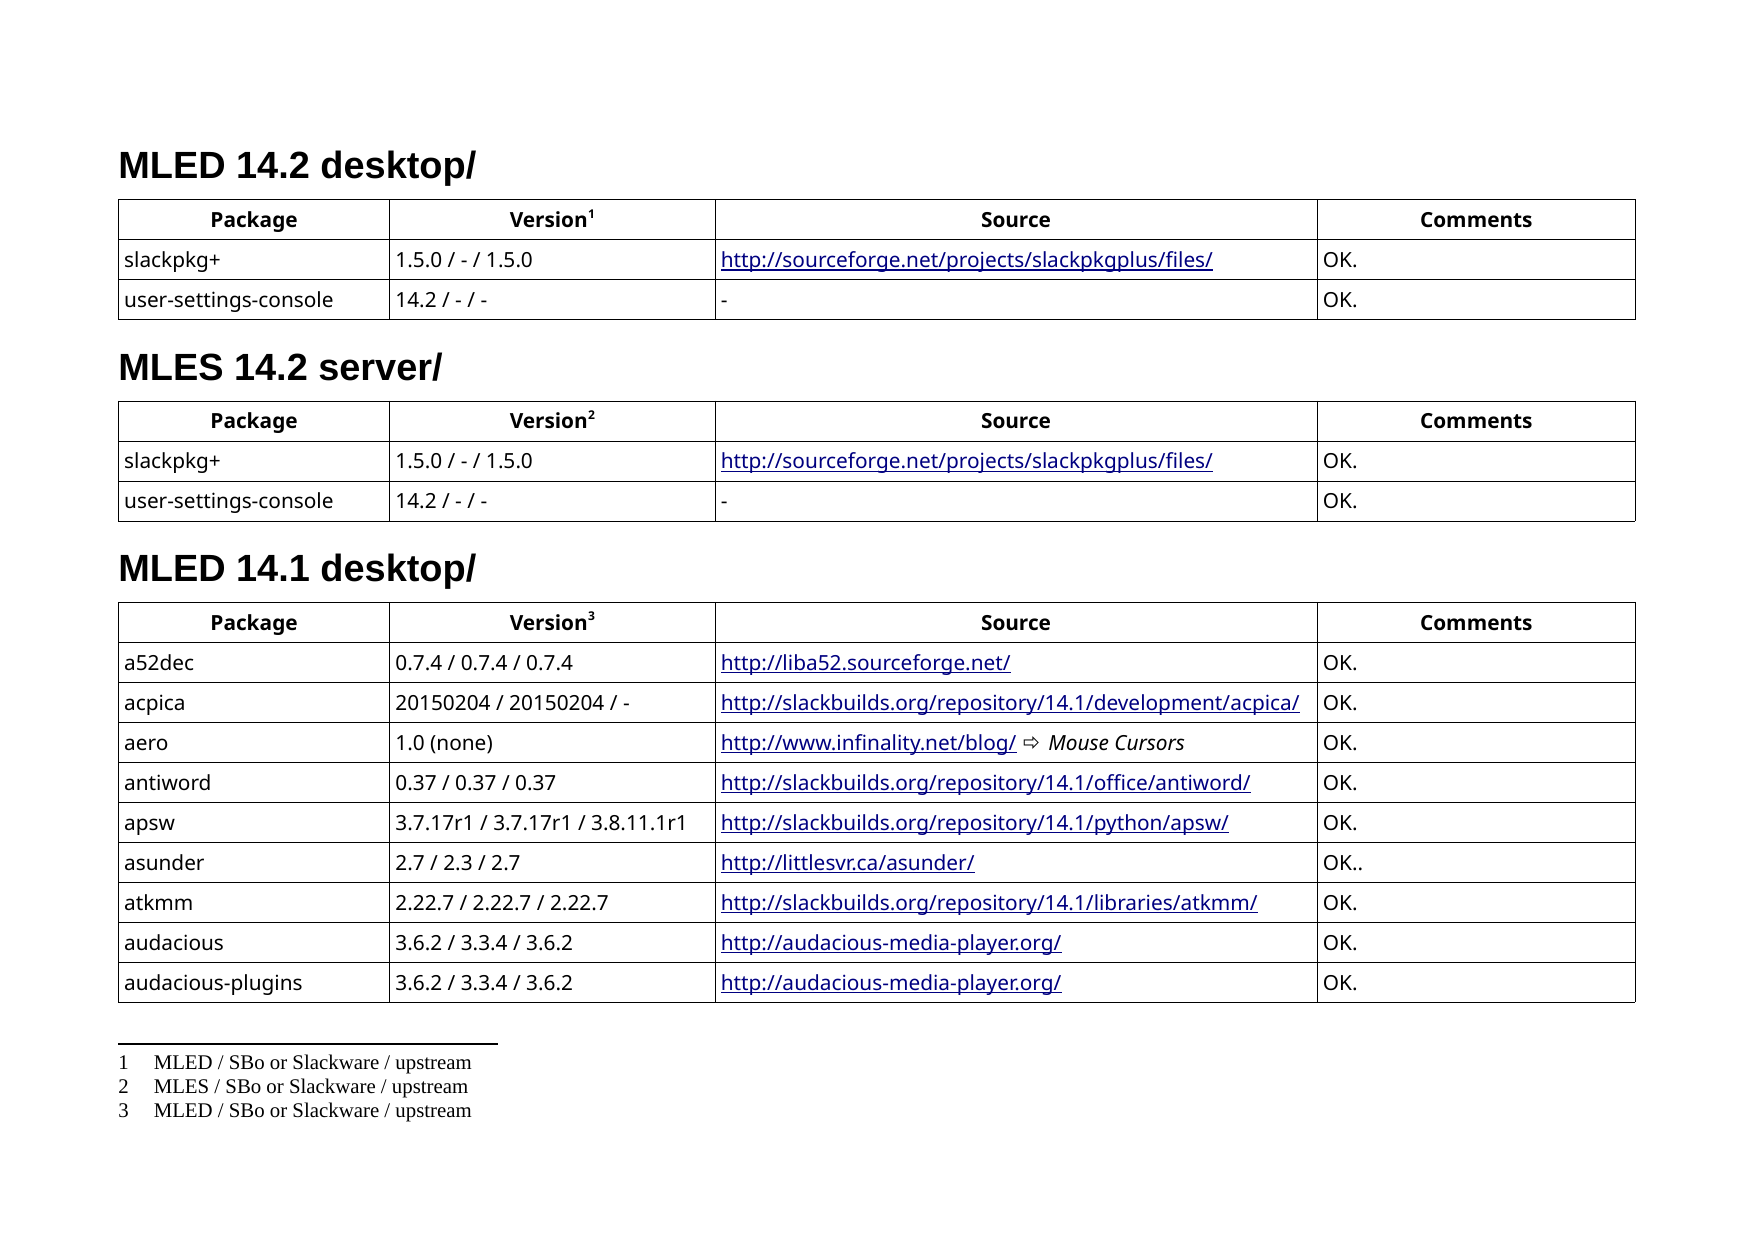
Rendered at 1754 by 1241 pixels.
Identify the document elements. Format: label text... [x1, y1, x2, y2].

table_cell OK.. [1318, 843, 1635, 882]
table_cell 14.2 / - / - [390, 280, 715, 319]
table_header Source [716, 603, 1317, 642]
table_cell user-settings-console [119, 482, 389, 521]
table_header Package [119, 603, 389, 642]
table_cell 14.2 / - / - [390, 482, 715, 521]
table_cell 3.7.17r1 / 3.7.17r1 / 3.8.11.1r1 [390, 803, 715, 842]
table_header Source [716, 402, 1317, 441]
table_cell audacious [119, 923, 389, 962]
table_cell http://liba52.sourceforge.net/ [716, 643, 1317, 682]
table_cell http://sourceforge.net/projects/slackpkgplus/files/ [716, 442, 1317, 481]
table_header Version [390, 402, 715, 441]
table_cell http://slackbuilds.org/repository/14.1/python/apsw/ [716, 803, 1317, 842]
table_header Comments [1318, 402, 1635, 441]
table_cell 2.22.7 / 2.22.7 / 2.22.7 [390, 883, 715, 922]
table_header Version [390, 603, 715, 642]
table_cell http://slackbuilds.org/repository/14.1/office/antiword/ [716, 763, 1317, 802]
table_cell 1.5.0 / - / 1.5.0 [390, 442, 715, 481]
table_cell OK. [1318, 803, 1635, 842]
table_cell OK. [1318, 763, 1635, 802]
table_cell - [716, 280, 1317, 319]
table_cell 0.37 / 0.37 / 0.37 [390, 763, 715, 802]
table_cell 1.0 (none) [390, 723, 715, 762]
table_cell slackpkg+ [119, 442, 389, 481]
table_cell acpica [119, 683, 389, 722]
table_header Version [390, 200, 715, 239]
table_cell 3.6.2 / 3.3.4 / 3.6.2 [390, 963, 715, 1002]
table_cell 2.7 / 2.3 / 2.7 [390, 843, 715, 882]
table_cell 1.5.0 / - / 1.5.0 [390, 240, 715, 279]
table_cell http://littlesvr.ca/asunder/ [716, 843, 1317, 882]
table_cell 0.7.4 / 0.7.4 / 0.7.4 [390, 643, 715, 682]
table_cell atkmm [119, 883, 389, 922]
table_cell OK. [1318, 723, 1635, 762]
table_cell OK. [1318, 240, 1635, 279]
table_cell slackpkg+ [119, 240, 389, 279]
table_cell aero [119, 723, 389, 762]
table_cell OK. [1318, 643, 1635, 682]
table_cell audacious-plugins [119, 963, 389, 1002]
table_cell OK. [1318, 683, 1635, 722]
table_header Package [119, 402, 389, 441]
table_cell user-settings-console [119, 280, 389, 319]
table_header Comments [1318, 603, 1635, 642]
table_cell 20150204 / 20150204 / - [390, 683, 715, 722]
table_cell OK. [1318, 963, 1635, 1002]
table_cell http://sourceforge.net/projects/slackpkgplus/files/ [716, 240, 1317, 279]
table_cell http://audacious-media-player.org/ [716, 963, 1317, 1002]
table_cell 3.6.2 / 3.3.4 / 3.6.2 [390, 923, 715, 962]
table_cell a52dec [119, 643, 389, 682]
table_cell OK. [1318, 923, 1635, 962]
table_cell http://slackbuilds.org/repository/14.1/libraries/atkmm/ [716, 883, 1317, 922]
subtitle MLED 14.2 desktop/ [118, 143, 1636, 187]
table_cell OK. [1318, 280, 1635, 319]
table_cell http://slackbuilds.org/repository/14.1/development/acpica/ [716, 683, 1317, 722]
table_cell - [716, 482, 1317, 521]
table_cell apsw [119, 803, 389, 842]
table_header Comments [1318, 200, 1635, 239]
table_header Source [716, 200, 1317, 239]
subtitle MLES 14.2 server/ [118, 344, 1636, 388]
table_header Package [119, 200, 389, 239]
table_cell http://www.infinality.net/blog/  Mouse Cursors [716, 723, 1317, 762]
subtitle MLED 14.1 desktop/ [118, 546, 1636, 589]
table_cell OK. [1318, 442, 1635, 481]
table_cell OK. [1318, 883, 1635, 922]
table_cell OK. [1318, 482, 1635, 521]
table_cell antiword [119, 763, 389, 802]
table_cell http://audacious-media-player.org/ [716, 923, 1317, 962]
table_cell asunder [119, 843, 389, 882]
